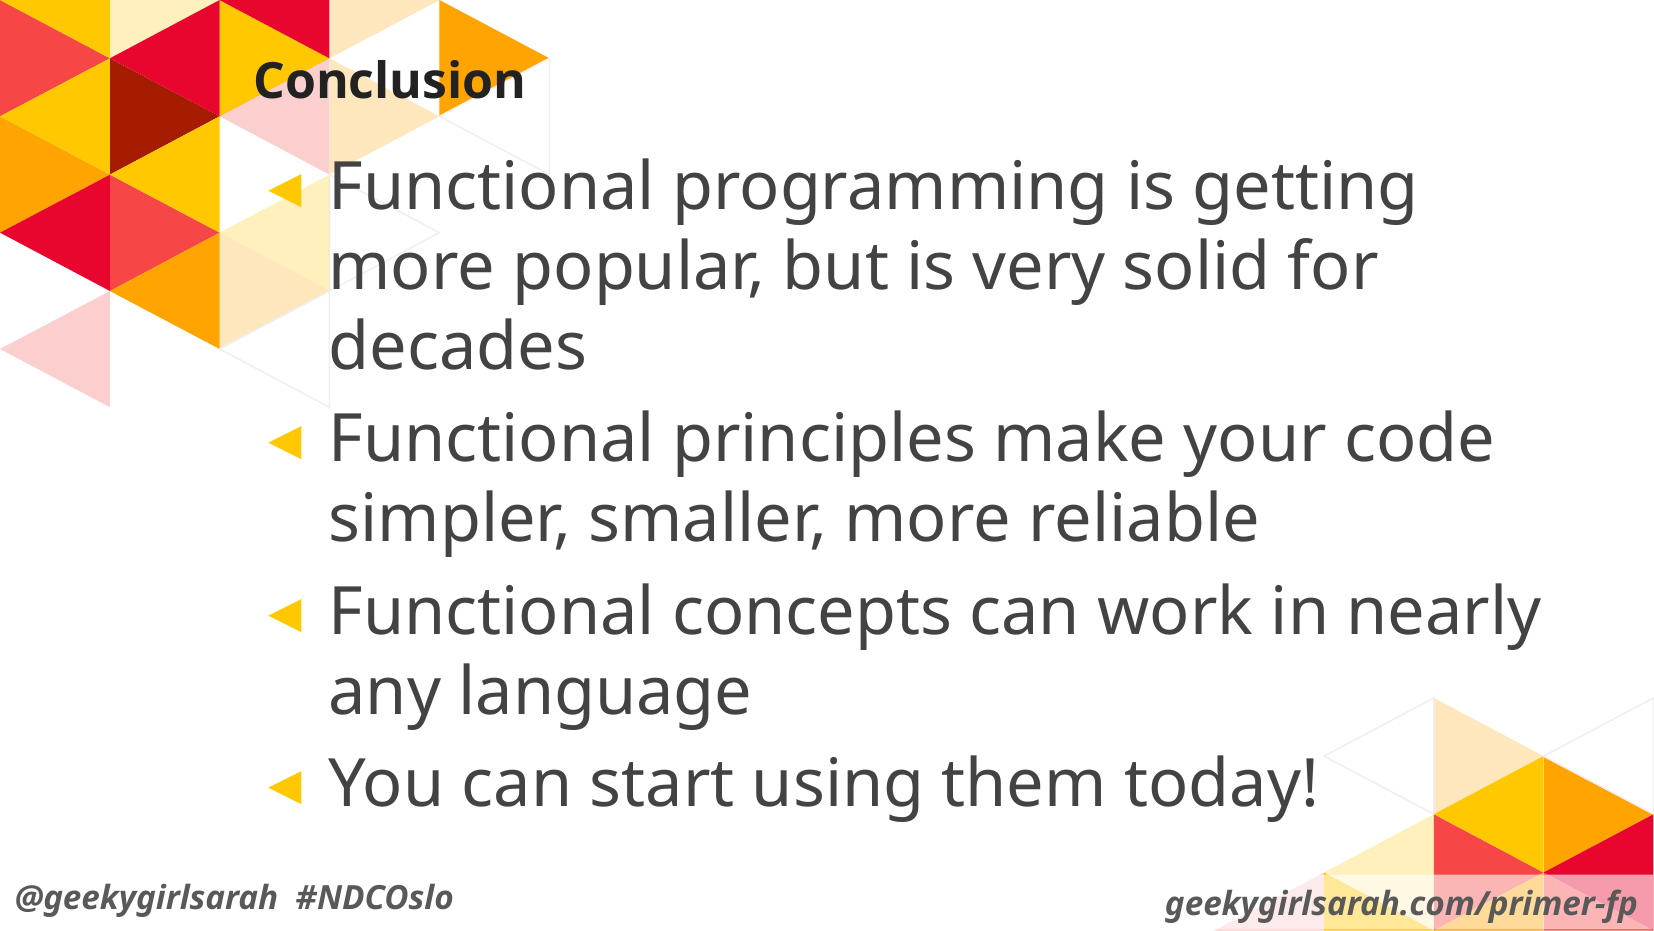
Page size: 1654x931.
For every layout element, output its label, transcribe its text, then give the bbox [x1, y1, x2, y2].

title Conclusion [238, 61, 1406, 124]
list Functional programming is getting more popular, but is very solid for decades Functional principles make your code simpler, smaller, more reliable Functional concepts can work in nearly any language You can start using them today! [238, 127, 1605, 653]
